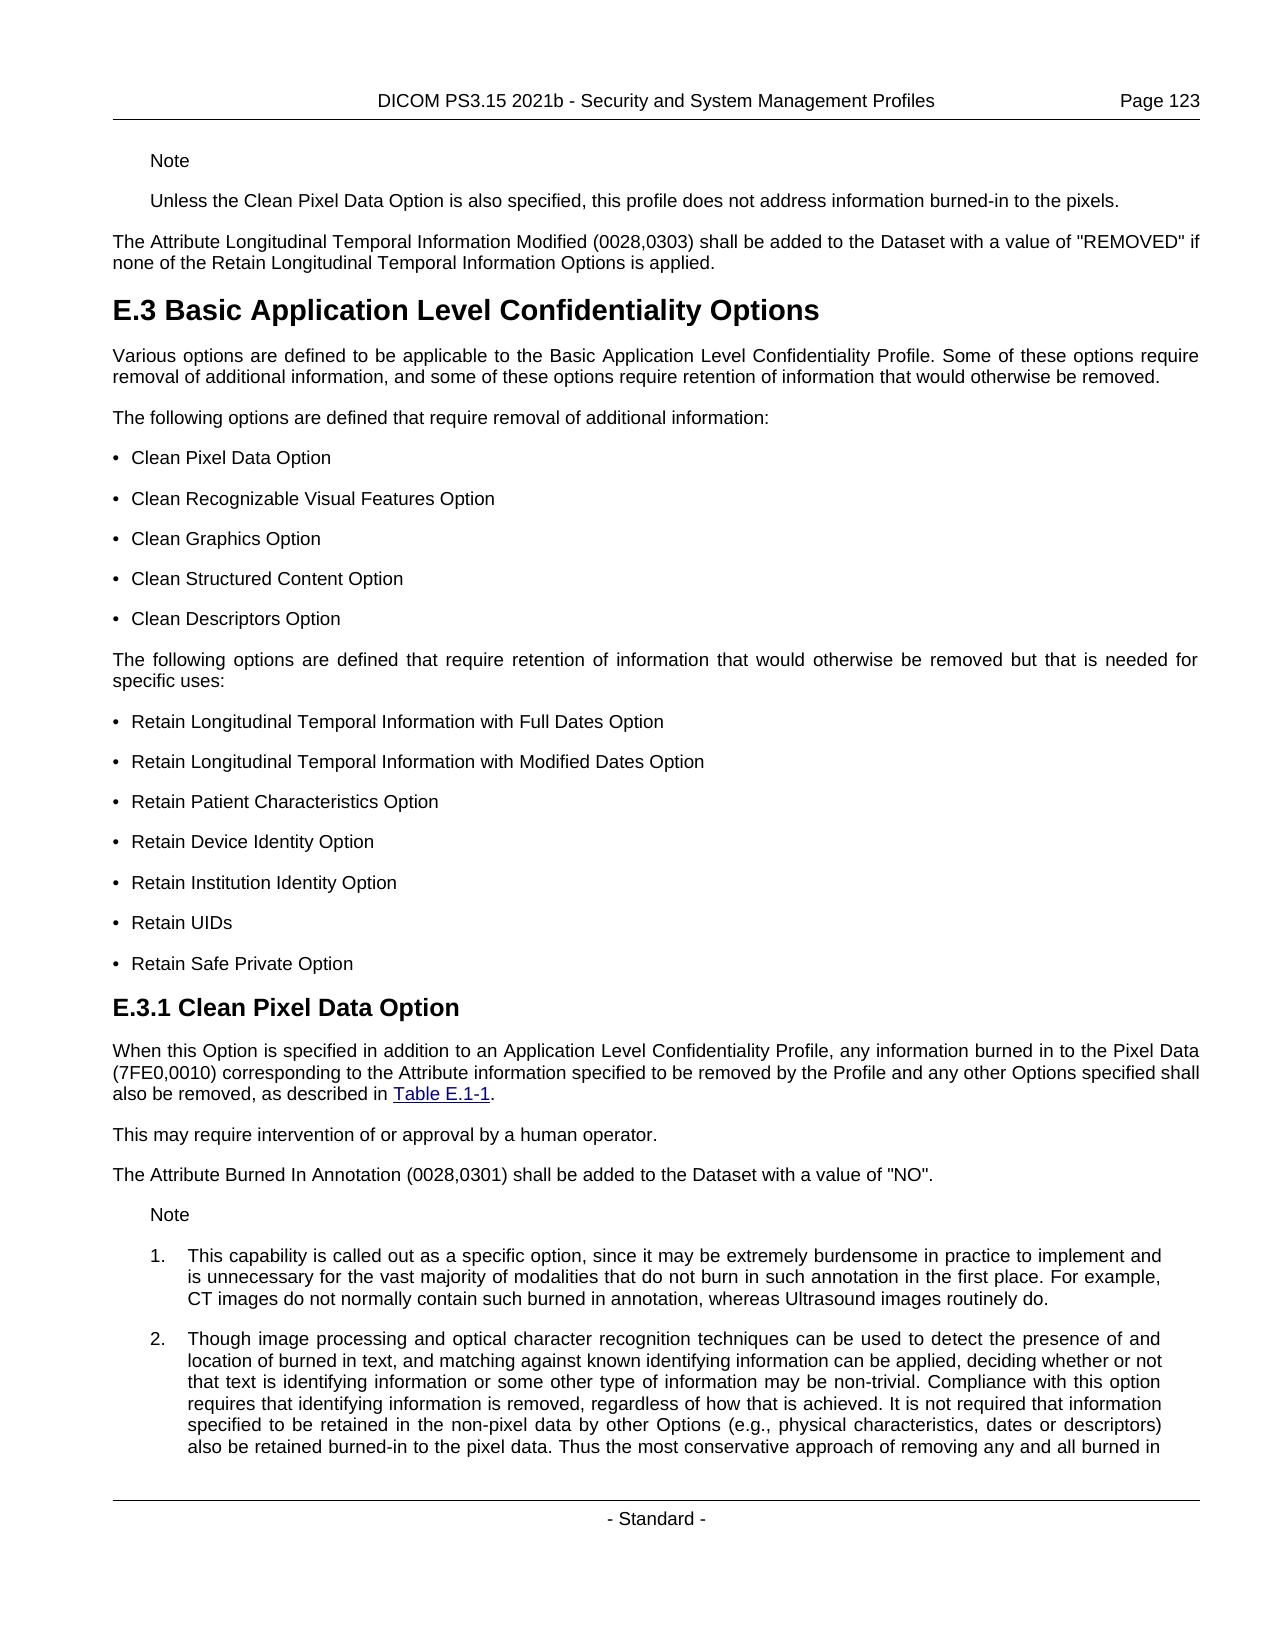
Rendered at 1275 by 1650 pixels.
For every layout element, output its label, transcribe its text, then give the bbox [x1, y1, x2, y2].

text • Clean Recognizable Visual Features Option [112, 487, 1200, 509]
text • Retain Safe Private Option [112, 952, 1200, 974]
text • Retain Longitudinal Temporal Information with Modified Dates Option [112, 751, 1200, 772]
text The following options are defined that require removal of additional information: [112, 407, 1200, 428]
text • Retain Device Identity Option [112, 831, 1200, 853]
text 2. Though image processing and optical character recognition techniques can be used to detect the presence of and location of burned in text, and matching against known identifying information can be applied, deciding whether or not that text is identifying information or some other type of information may be non-trivial. Compliance with this option requires that identifying information is removed, regardless of how that is achieved. It is not required that information specified to be retained in the non-pixel data by other Options (e.g., physical characteristics, dates or descriptors) also be retained burned-in to the pixel data. Thus the most conservative approach of removing any and all burned in [150, 1328, 1162, 1457]
text • Clean Pixel Data Option [112, 447, 1200, 468]
text E.3.1 Clean Pixel Data Option [112, 993, 1200, 1021]
text • Retain Patient Characteristics Option [112, 791, 1200, 813]
text • Retain Institution Identity Option [112, 872, 1200, 893]
text • Clean Structured Content Option [112, 568, 1200, 589]
text E.3 Basic Application Level Confidentiality Options [112, 292, 1200, 326]
text 1. This capability is called out as a specific option, since it may be extremely burdensome in practice to implement and is unnecessary for the vast majority of modalities that do not burn in such annotation in the first place. For example, CT images do not normally contain such burned in annotation, whereas Ultrasound images routinely do. [150, 1244, 1162, 1309]
text • Retain UIDs [112, 912, 1200, 933]
text The Attribute Longitudinal Temporal Information Modified (0028,0303) shall be added to the Dataset with a value of "REMOVED" if none of the Retain Longitudinal Temporal Information Options is applied. [112, 231, 1200, 274]
text The following options are defined that require retention of information that would otherwise be removed but that is needed for specific uses: [112, 648, 1200, 692]
text Note [150, 150, 1162, 172]
text • Clean Descriptors Option [112, 608, 1200, 630]
text The Attribute Burned In Annotation (0028,0301) shall be added to the Dataset with a value of "NO". [112, 1164, 1200, 1185]
text This may require intervention of or approval by a human operator. [112, 1123, 1200, 1145]
text Unless the Clean Pixel Data Option is also specified, this profile does not address information burned-in to the pixels. [150, 190, 1162, 212]
text Various options are defined to be applicable to the Basic Application Level Confidentiality Profile. Some of these options require removal of additional information, and some of these options require retention of information that would otherwise be removed. [112, 345, 1200, 388]
text Note [150, 1204, 1162, 1226]
text When this Option is specified in addition to an Application Level Confidentiality Profile, any information burned in to the Pixel Data (7FE0,0010) corresponding to the Attribute information specified to be removed by the Profile and any other Options specified shall also be removed, as described in Table E.1-1. [112, 1040, 1200, 1105]
text • Clean Graphics Option [112, 528, 1200, 549]
text • Retain Longitudinal Temporal Information with Full Dates Option [112, 710, 1200, 732]
